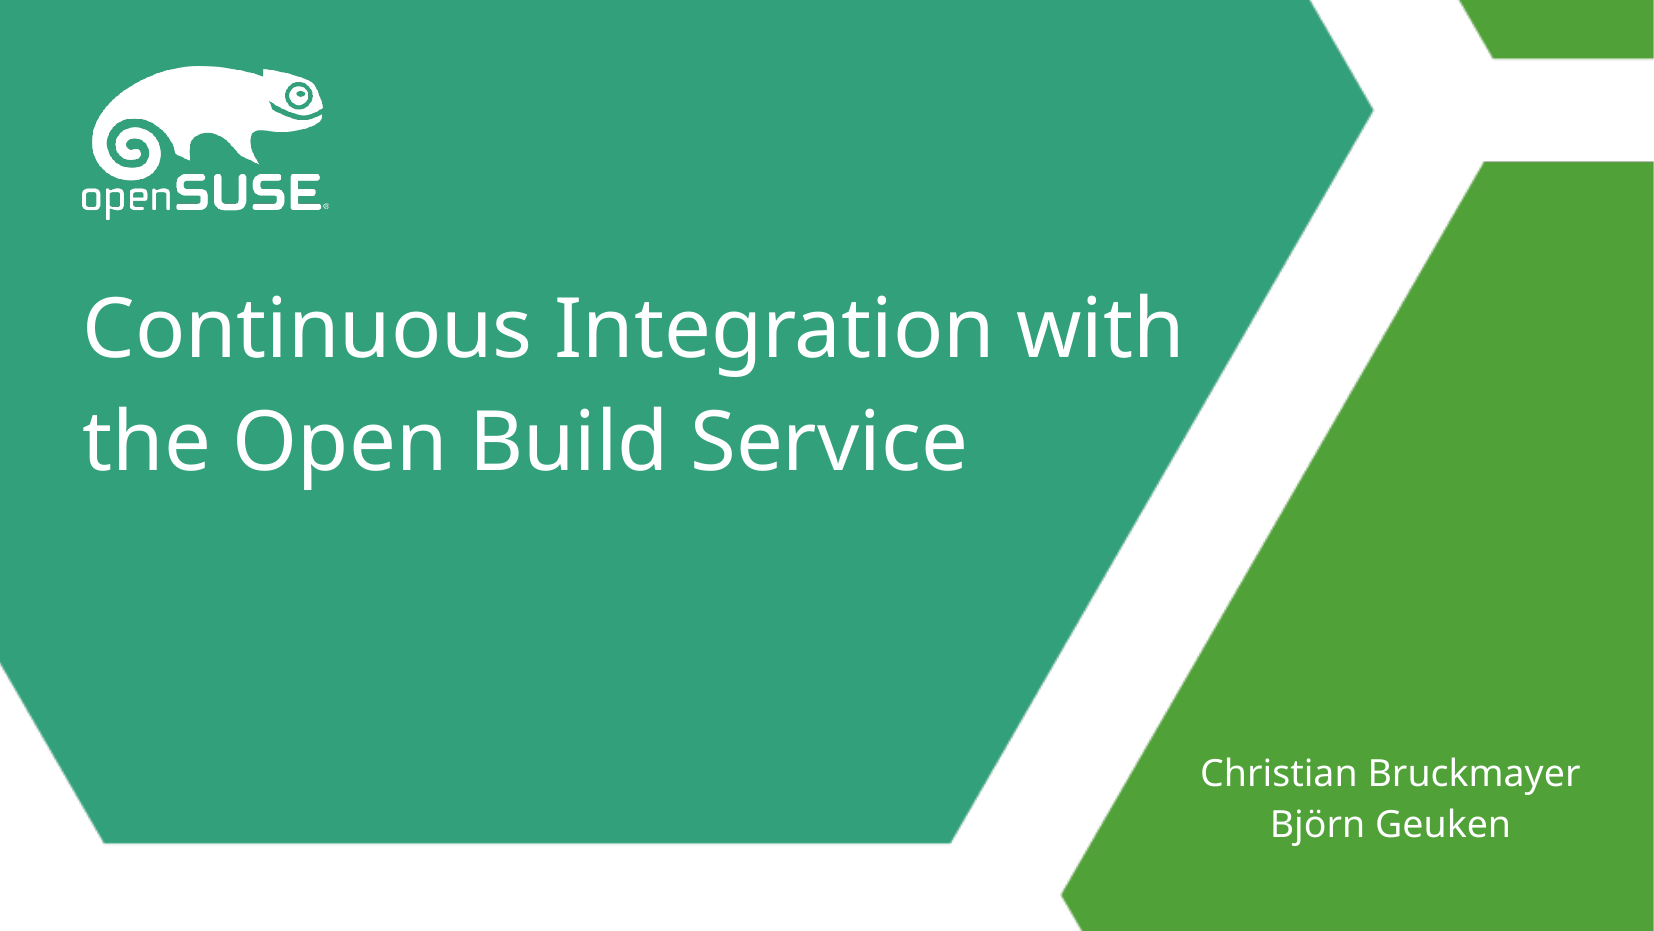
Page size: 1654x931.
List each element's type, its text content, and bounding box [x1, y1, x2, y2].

picture [0, 0, 1654, 931]
title Continuous Integration with the Open Build Service [82, 219, 1218, 545]
subtitle Christian Bruckmayer Björn Geuken [1177, 686, 1604, 931]
